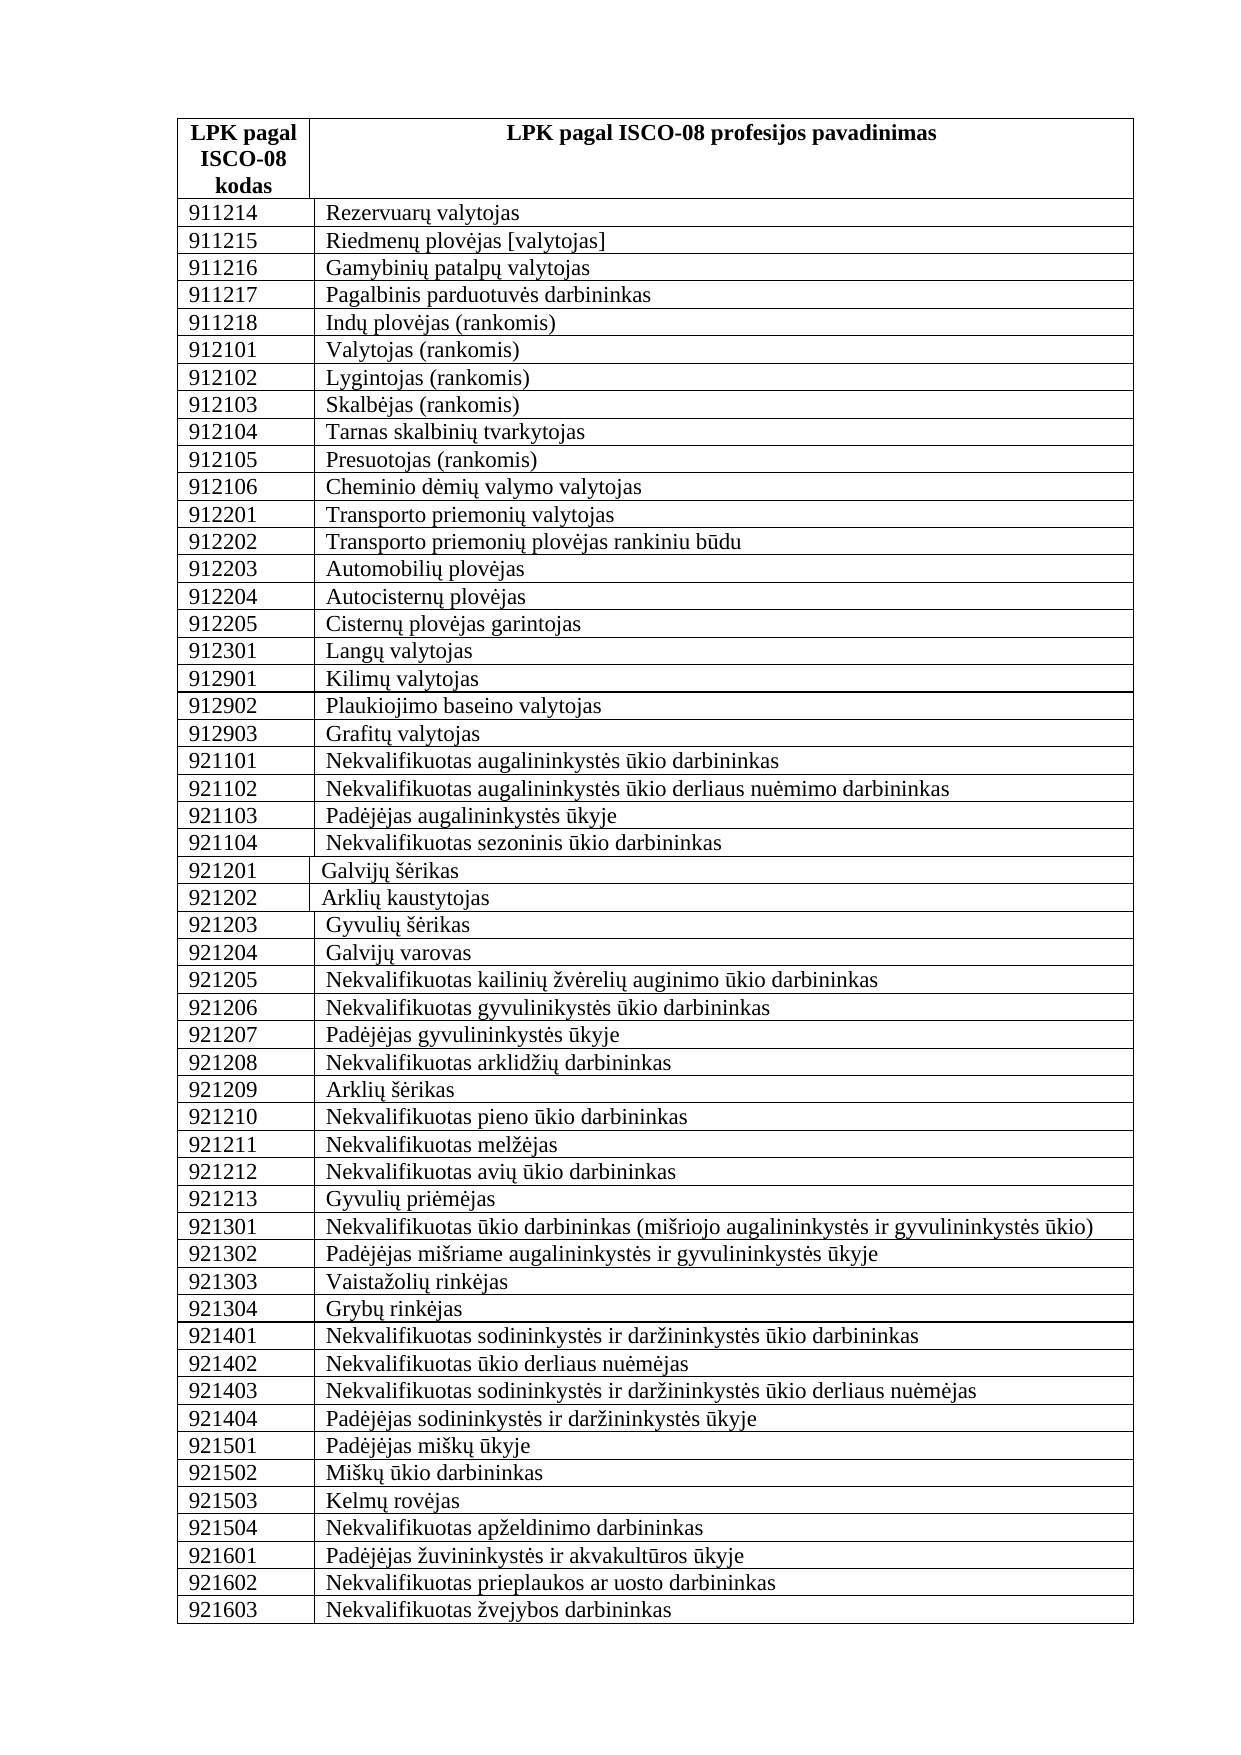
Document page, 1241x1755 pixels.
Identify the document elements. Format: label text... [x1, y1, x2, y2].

table_cell 912902 [178, 693, 314, 719]
table_cell 921211 [178, 1131, 314, 1157]
table_cell Cisternų plovėjas garintojas [315, 610, 1133, 637]
table_cell Galvijų šėrikas [310, 857, 1133, 883]
table_cell 911215 [178, 227, 314, 253]
table_cell Rezervuarų valytojas [315, 199, 1133, 226]
table_cell 912903 [178, 720, 314, 746]
table_cell Tarnas skalbinių tvarkytojas [315, 419, 1133, 445]
table_cell Riedmenų plovėjas [valytojas] [315, 227, 1133, 253]
table_cell Nekvalifikuotas avių ūkio darbininkas [315, 1158, 1133, 1184]
table_cell Nekvalifikuotas melžėjas [315, 1131, 1133, 1157]
table_cell Plaukiojimo baseino valytojas [315, 693, 1133, 719]
table_cell Pagalbinis parduotuvės darbininkas [315, 281, 1133, 308]
table_cell Nekvalifikuotas gyvulinikystės ūkio darbininkas [315, 994, 1133, 1020]
table_cell 921603 [178, 1596, 314, 1623]
table_cell 921202 [178, 884, 309, 911]
table_cell 921101 [178, 747, 314, 773]
table_cell Transporto priemonių plovėjas rankiniu būdu [315, 528, 1133, 554]
table_cell Nekvalifikuotas augalininkystės ūkio derliaus nuėmimo darbininkas [315, 775, 1133, 801]
table_cell Gyvulių priėmėjas [315, 1186, 1133, 1212]
table_cell Indų plovėjas (rankomis) [315, 309, 1133, 335]
table_cell Nekvalifikuotas ūkio darbininkas (mišriojo augalininkystės ir gyvulininkystės ūkio) [315, 1213, 1133, 1239]
table_cell Grafitų valytojas [315, 720, 1133, 746]
table_cell 921404 [178, 1405, 314, 1431]
table_cell 921103 [178, 802, 314, 828]
table_cell 921503 [178, 1487, 314, 1513]
table_cell 911216 [178, 254, 314, 280]
table_cell Padėjėjas žuvininkystės ir akvakultūros ūkyje [315, 1542, 1133, 1568]
table_cell 912103 [178, 391, 314, 417]
table_cell Padėjėjas augalininkystės ūkyje [315, 802, 1133, 828]
table_cell Nekvalifikuotas augalininkystės ūkio darbininkas [315, 747, 1133, 773]
table_cell 912102 [178, 364, 314, 390]
table_cell 921502 [178, 1460, 314, 1486]
table_cell Nekvalifikuotas pieno ūkio darbininkas [315, 1103, 1133, 1130]
table_cell Valytojas (rankomis) [315, 336, 1133, 363]
table_cell Miškų ūkio darbininkas [315, 1460, 1133, 1486]
table_cell 921304 [178, 1295, 314, 1321]
table_cell 912104 [178, 419, 314, 445]
table_header LPK pagal ISCO-08 profesijos pavadinimas [310, 119, 1133, 198]
table_cell Grybų rinkėjas [315, 1295, 1133, 1321]
table_header LPK pagal ISCO-08 kodas [178, 119, 309, 198]
table_cell Gyvulių šėrikas [315, 912, 1133, 938]
table_cell 921402 [178, 1350, 314, 1376]
table_cell 921401 [178, 1323, 314, 1349]
table_cell Kelmų rovėjas [315, 1487, 1133, 1513]
table_cell 921210 [178, 1103, 314, 1130]
table_cell 921207 [178, 1021, 314, 1047]
table_cell Nekvalifikuotas ūkio derliaus nuėmėjas [315, 1350, 1133, 1376]
table_cell Nekvalifikuotas žvejybos darbininkas [315, 1596, 1133, 1623]
table_cell 912101 [178, 336, 314, 363]
table_cell 921203 [178, 912, 314, 938]
table_cell 921501 [178, 1432, 314, 1458]
table_cell Automobilių plovėjas [315, 555, 1133, 582]
table_cell 921301 [178, 1213, 314, 1239]
table_cell 921601 [178, 1542, 314, 1568]
table_cell 921205 [178, 966, 314, 993]
table_cell Padėjėjas mišriame augalininkystės ir gyvulininkystės ūkyje [315, 1240, 1133, 1267]
table_cell Nekvalifikuotas arklidžių darbininkas [315, 1049, 1133, 1075]
table_cell 912201 [178, 501, 314, 527]
table_cell Kilimų valytojas [315, 665, 1133, 691]
table_cell 912301 [178, 638, 314, 664]
table_cell 912901 [178, 665, 314, 691]
table_cell 912106 [178, 473, 314, 499]
table_cell Nekvalifikuotas sezoninis ūkio darbininkas [315, 829, 1133, 856]
table_cell Galvijų varovas [315, 939, 1133, 965]
table_cell Skalbėjas (rankomis) [315, 391, 1133, 417]
table_cell 921102 [178, 775, 314, 801]
table_cell Nekvalifikuotas sodininkystės ir daržininkystės ūkio derliaus nuėmėjas [315, 1377, 1133, 1404]
table_cell Arklių šėrikas [315, 1076, 1133, 1102]
table_cell 921602 [178, 1569, 314, 1595]
table_cell 921208 [178, 1049, 314, 1075]
table_cell Padėjėjas sodininkystės ir daržininkystės ūkyje [315, 1405, 1133, 1431]
table_cell 912105 [178, 446, 314, 472]
table_cell 921206 [178, 994, 314, 1020]
table_cell 921104 [178, 829, 314, 856]
table_cell 921209 [178, 1076, 314, 1102]
table_cell Arklių kaustytojas [310, 884, 1133, 911]
table_cell Lygintojas (rankomis) [315, 364, 1133, 390]
table_cell Autocisternų plovėjas [315, 583, 1133, 609]
table_cell 911217 [178, 281, 314, 308]
table_cell Transporto priemonių valytojas [315, 501, 1133, 527]
table_cell 921204 [178, 939, 314, 965]
table_cell Nekvalifikuotas kailinių žvėrelių auginimo ūkio darbininkas [315, 966, 1133, 993]
table_cell Gamybinių patalpų valytojas [315, 254, 1133, 280]
table_cell Cheminio dėmių valymo valytojas [315, 473, 1133, 499]
table_cell 921201 [178, 857, 309, 883]
table_cell 921302 [178, 1240, 314, 1267]
table_cell 912204 [178, 583, 314, 609]
table_cell Padėjėjas gyvulininkystės ūkyje [315, 1021, 1133, 1047]
table_cell 921303 [178, 1268, 314, 1294]
table_cell Langų valytojas [315, 638, 1133, 664]
table_cell 921213 [178, 1186, 314, 1212]
table_cell 921212 [178, 1158, 314, 1184]
table_cell Nekvalifikuotas apželdinimo darbininkas [315, 1514, 1133, 1541]
table_cell Nekvalifikuotas prieplaukos ar uosto darbininkas [315, 1569, 1133, 1595]
table_cell 921403 [178, 1377, 314, 1404]
table_cell 912205 [178, 610, 314, 637]
table_cell 921504 [178, 1514, 314, 1541]
table_cell 911214 [178, 199, 314, 226]
table_cell 911218 [178, 309, 314, 335]
table_cell 912202 [178, 528, 314, 554]
table_cell 912203 [178, 555, 314, 582]
table_cell Presuotojas (rankomis) [315, 446, 1133, 472]
table_cell Vaistažolių rinkėjas [315, 1268, 1133, 1294]
table_cell Nekvalifikuotas sodininkystės ir daržininkystės ūkio darbininkas [315, 1323, 1133, 1349]
table_cell Padėjėjas miškų ūkyje [315, 1432, 1133, 1458]
